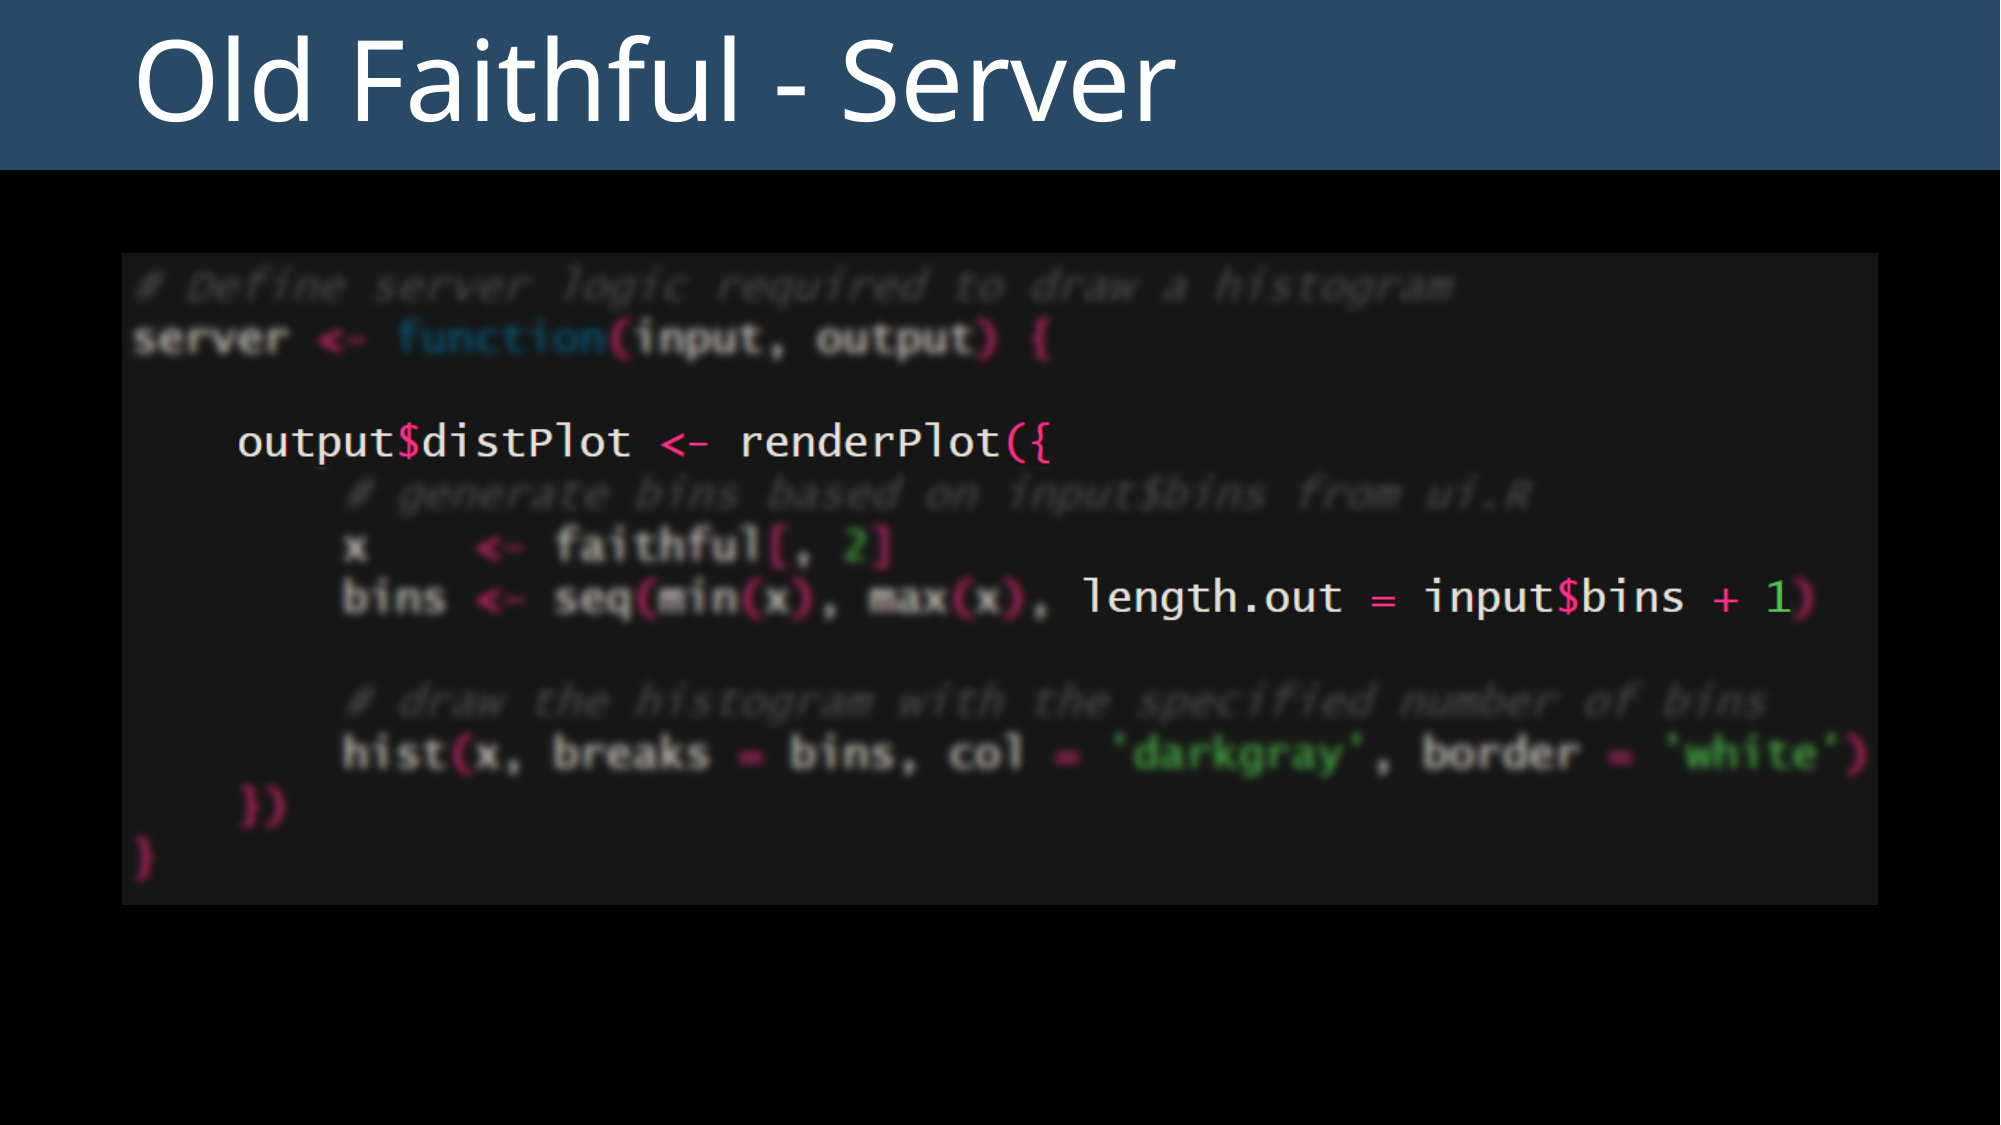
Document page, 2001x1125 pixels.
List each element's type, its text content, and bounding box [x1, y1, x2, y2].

title Old Faithful - Server [0, 0, 2000, 171]
picture [122, 253, 1878, 905]
